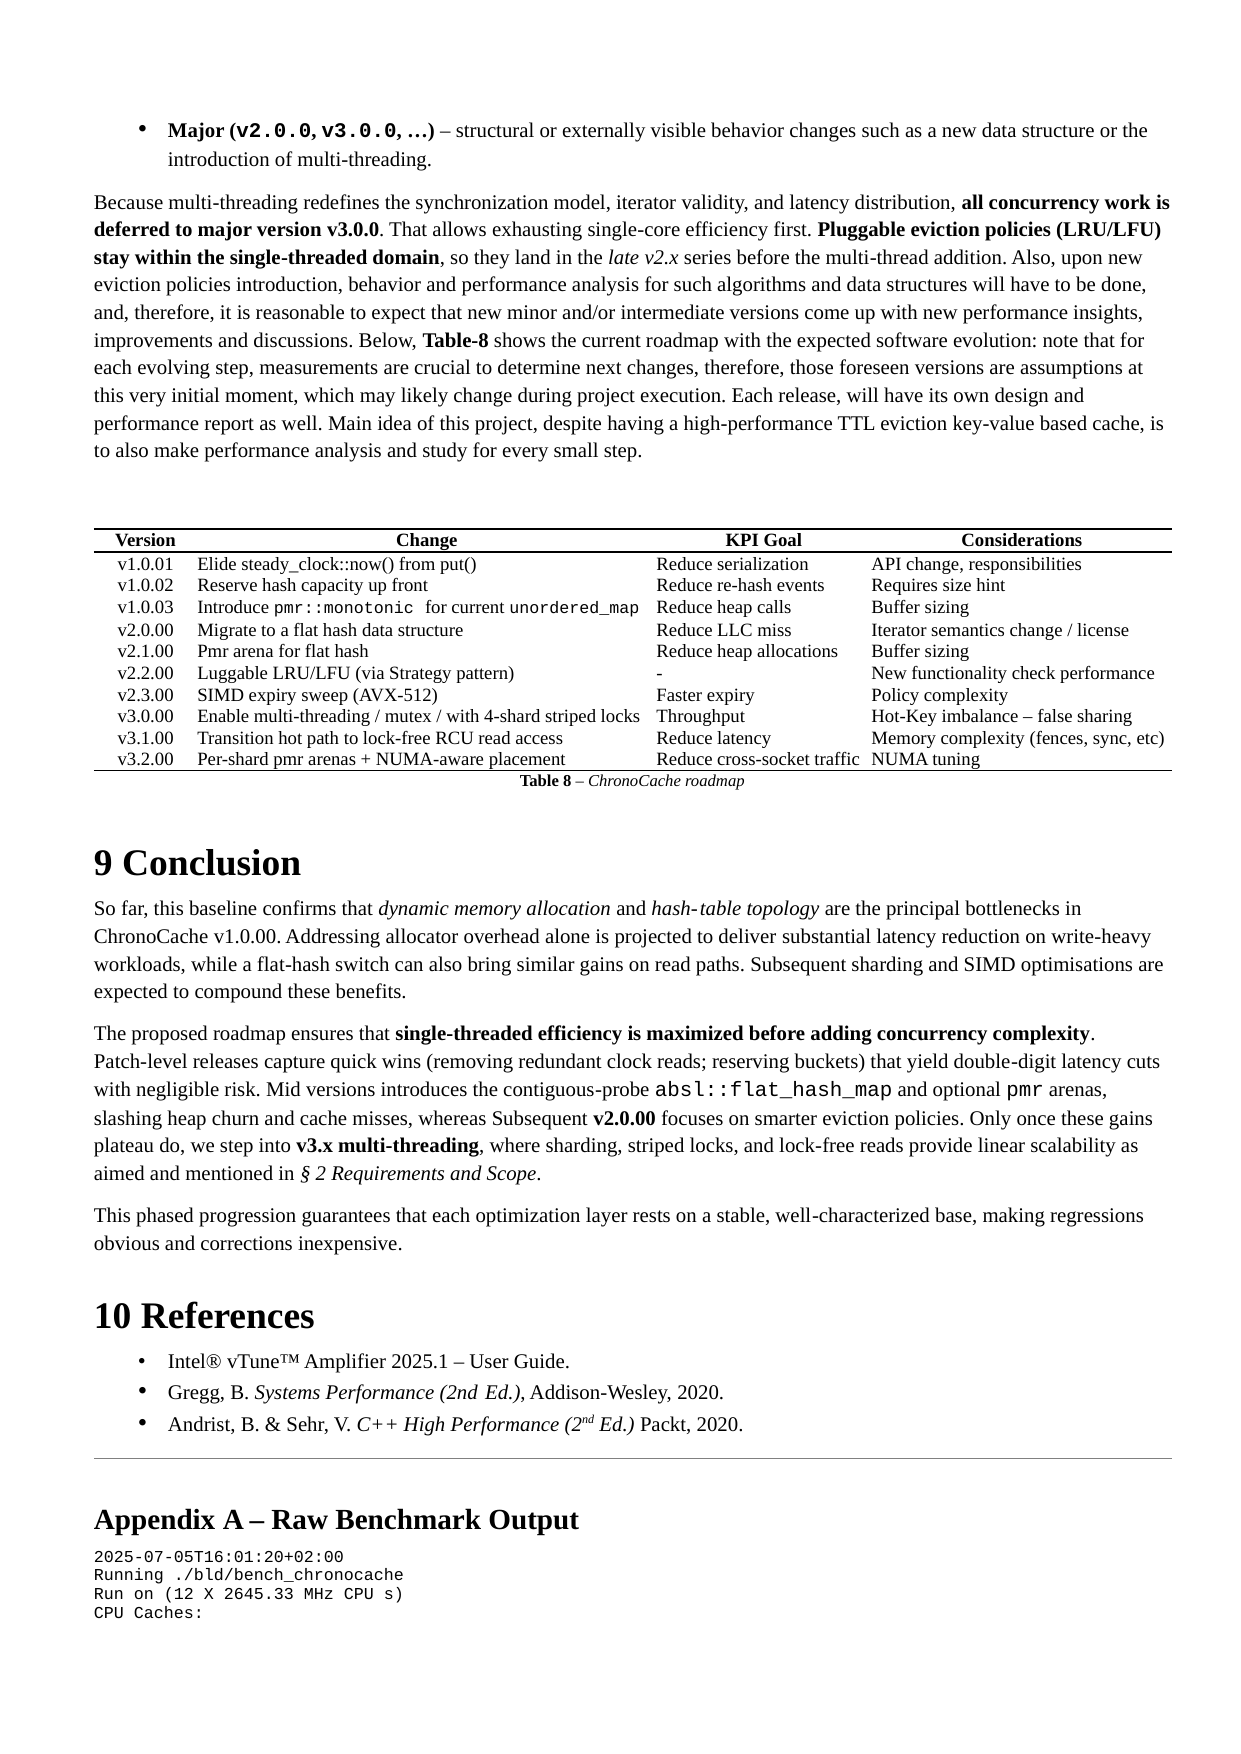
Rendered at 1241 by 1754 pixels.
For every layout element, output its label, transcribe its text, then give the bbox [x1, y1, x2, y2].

table_cell Migrate to a flat hash data structure [197, 619, 656, 640]
table_cell v2.3.00 [94, 684, 197, 705]
table_cell Enable multi-threading / mutex / with 4-shard striped locks [197, 705, 656, 727]
table_cell Memory complexity (fences, sync, etc) [871, 727, 1172, 748]
subtitle 10 References [94, 1294, 1172, 1337]
table_cell v2.0.00 [94, 619, 197, 640]
table_cell Buffer sizing [871, 640, 1172, 662]
table_cell Per-shard pmr arenas + NUMA-aware placement [197, 748, 656, 770]
text CPU Caches: [94, 1605, 1172, 1623]
table_header Change [197, 530, 656, 551]
text Table 8 – ChronoCache roadmap [153, 771, 1113, 790]
table_cell Reduce latency [656, 727, 871, 748]
table_cell v1.0.02 [94, 574, 197, 596]
table_cell v1.0.01 [94, 553, 197, 574]
subtitle Appendix A – Raw Benchmark Output [94, 1502, 1172, 1536]
table_cell API change, responsibilities [871, 553, 1172, 574]
list Gregg, B. Systems Performance (2nd Ed.), Addison‑Wesley, 2020. [138, 1380, 1172, 1405]
table_cell Hot-Key imbalance – false sharing [871, 705, 1172, 727]
table_cell Reduce cross-socket traffic [656, 748, 871, 770]
table_cell v2.1.00 [94, 640, 197, 662]
table_header Version [94, 530, 197, 551]
table_cell Buffer sizing [871, 596, 1172, 619]
text Because multi‑threading redefines the synchronization model, iterator validity, and latency distribution, all concurrency work is deferred to major version v3.0.0. That allows exhausting single‑core efficiency first. Pluggable eviction policies (LRU/LFU) stay within the single‑threaded domain, so they land in the late v2.x series before the multi‑thread addition. Also, upon new eviction policies introduction, behavior and performance analysis for such algorithms and data structures will have to be done, and, therefore, it is reasonable to expect that new minor and/or intermediate versions come up with new performance insights, improvements and discussions. Below, Table-8 shows the current roadmap with the expected software evolution: note that for each evolving step, measurements are crucial to determine next changes, therefore, those foreseen versions are assumptions at this very initial moment, which may likely change during project execution. Each release, will have its own design and performance report as well. Main idea of this project, despite having a high-performance TTL eviction key-value based cache, is to also make performance analysis and study for every small step. [94, 189, 1172, 462]
subtitle 9 Conclusion [94, 841, 1172, 884]
table_cell Transition hot path to lock-free RCU read access [197, 727, 656, 748]
text Run on (12 X 2645.33 MHz CPU s) [94, 1586, 1172, 1605]
table_cell Introduce pmr::monotonic for current unordered_map [197, 596, 656, 619]
text The proposed roadmap ensures that single‑threaded efficiency is maximized before adding concurrency complexity. Patch‑level releases capture quick wins (removing redundant clock reads; reserving buckets) that yield double‑digit latency cuts with negligible risk. Mid versions introduces the contiguous‑probe absl::flat_hash_map and optional pmr arenas, slashing heap churn and cache misses, whereas Subsequent v2.0.00 focuses on smarter eviction policies. Only once these gains plateau do, we step into v3.x multi‑threading, where sharding, striped locks, and lock‑free reads provide linear scalability as aimed and mentioned in § 2 Requirements and Scope. [94, 1021, 1172, 1185]
table_cell Reduce heap calls [656, 596, 871, 619]
text 2025-07-05T16:01:20+02:00 [94, 1548, 1172, 1567]
table_cell Pmr arena for flat hash [197, 640, 656, 662]
table_cell Requires size hint [871, 574, 1172, 596]
table_cell Reduce re-hash events [656, 574, 871, 596]
table_cell Throughput [656, 705, 871, 727]
table_cell Faster expiry [656, 684, 871, 705]
table_cell Elide steady_clock::now() from put() [197, 553, 656, 574]
table_cell - [656, 662, 871, 683]
table_cell New functionality check performance [871, 662, 1172, 683]
list Major (v2.0.0, v3.0.0, …) – structural or externally visible behavior changes such as a new data structure or the introduction of multi‑threading. [138, 118, 1172, 171]
table_cell v3.0.00 [94, 705, 197, 727]
table_cell Iterator semantics change / license [871, 619, 1172, 640]
text This phased progression guarantees that each optimization layer rests on a stable, well‑characterized base, making regressions obvious and corrections inexpensive. [94, 1203, 1172, 1255]
table_cell v3.2.00 [94, 748, 197, 770]
table_cell Reduce LLC miss [656, 619, 871, 640]
table_cell Reduce heap allocations [656, 640, 871, 662]
table_cell v2.2.00 [94, 662, 197, 683]
table_cell v1.0.03 [94, 596, 197, 619]
text Running ./bld/bench_chronocache [94, 1567, 1172, 1586]
table_cell Policy complexity [871, 684, 1172, 705]
table_cell Reserve hash capacity up front [197, 574, 656, 596]
table_cell SIMD expiry sweep (AVX-512) [197, 684, 656, 705]
table_cell NUMA tuning [871, 748, 1172, 770]
table_cell Luggable LRU/LFU (via Strategy pattern) [197, 662, 656, 683]
table_header KPI Goal [656, 530, 871, 551]
table_cell v3.1.00 [94, 727, 197, 748]
list Andrist, B. & Sehr, V. C++ High Performance (2nd Ed.) Packt, 2020. [138, 1412, 1172, 1437]
table_cell Reduce serialization [656, 553, 871, 574]
text So far, this baseline confirms that dynamic memory allocation and hash‑table topology are the principal bottlenecks in ChronoCache v1.0.00. Addressing allocator overhead alone is projected to deliver substantial latency reduction on write‑heavy workloads, while a flat‑hash switch can also bring similar gains on read paths. Subsequent sharding and SIMD optimisations are expected to compound these benefits. [94, 896, 1172, 1003]
list Intel® vTune™ Amplifier 2025.1 – User Guide. [138, 1349, 1172, 1373]
table_header Considerations [871, 530, 1172, 551]
